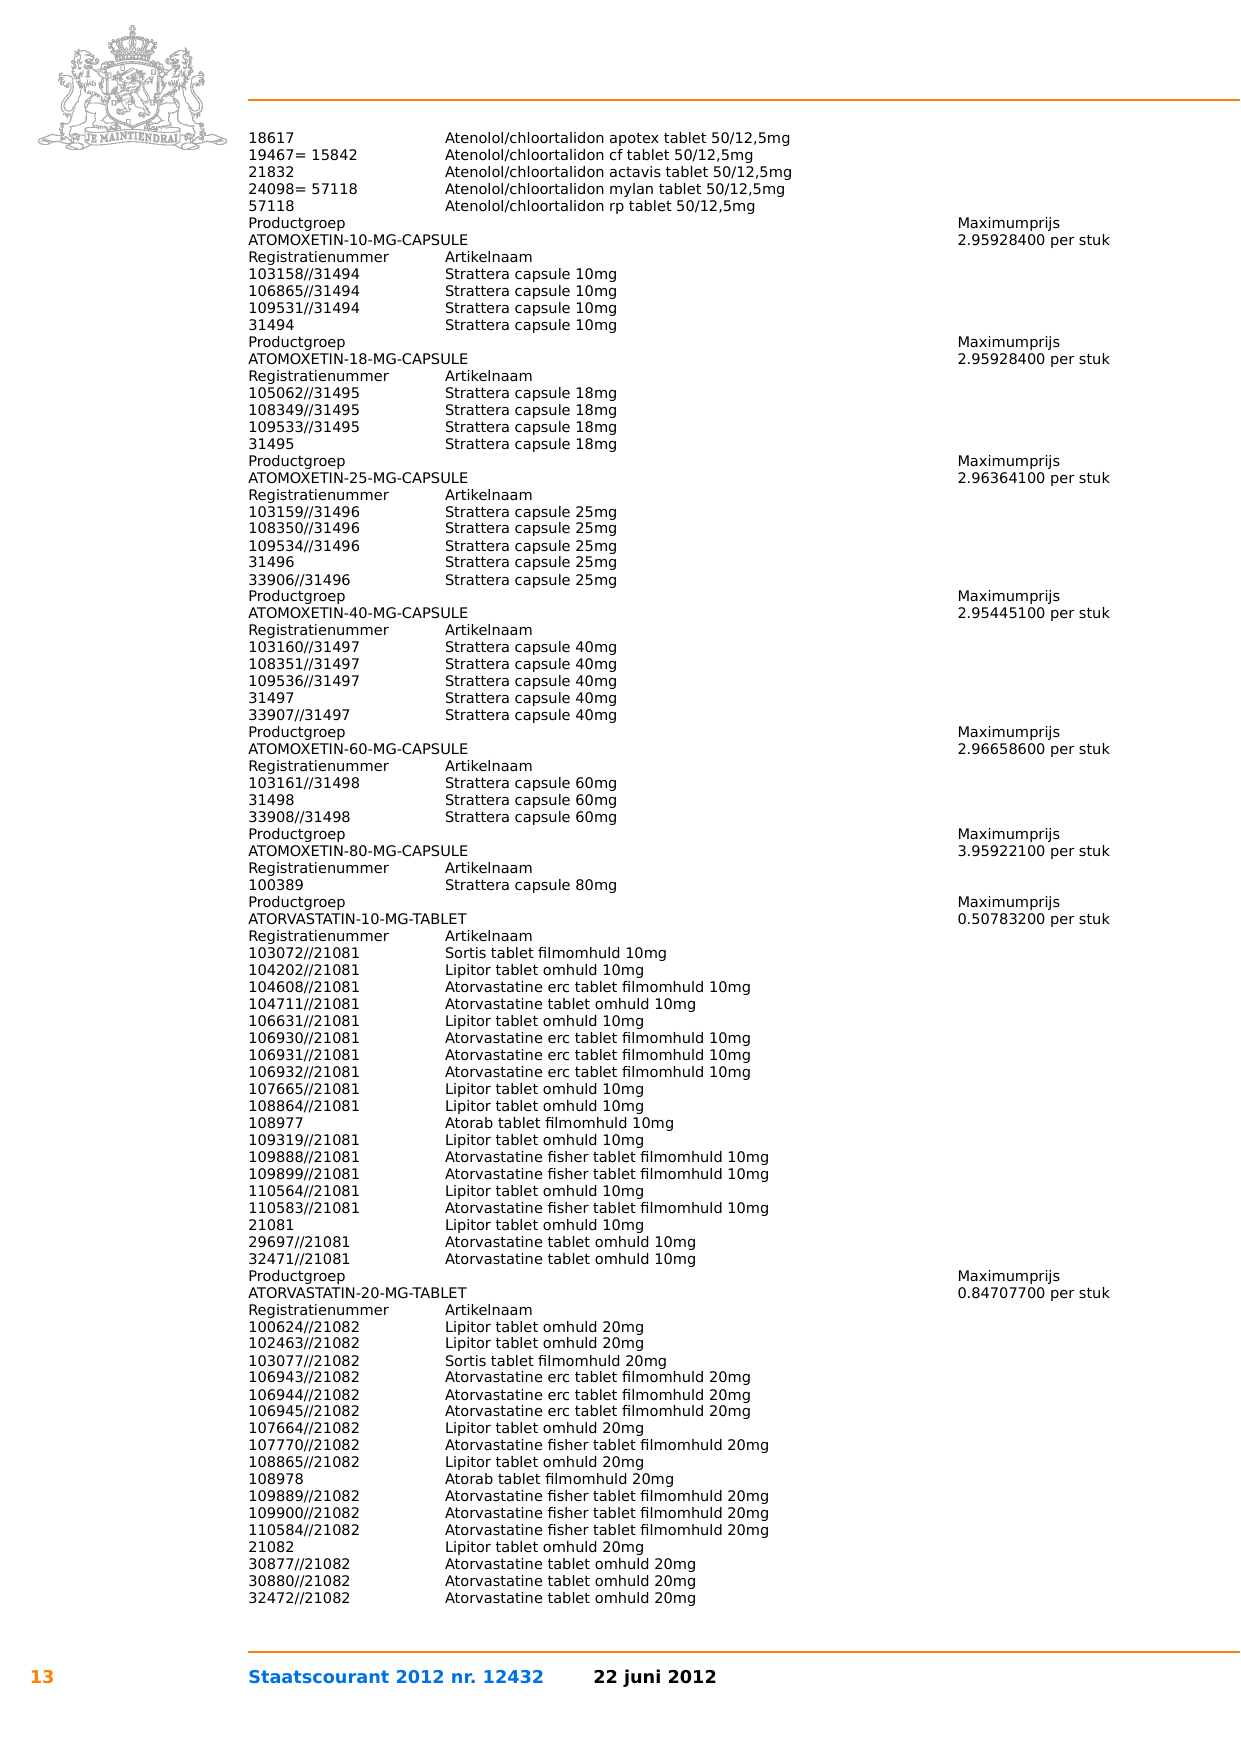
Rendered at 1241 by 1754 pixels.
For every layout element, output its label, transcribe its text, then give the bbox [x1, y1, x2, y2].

table_cell Atenolol/chloortalidon cf tablet 50/12,5mg [439, 147, 951, 164]
table_cell [951, 249, 1163, 266]
table_cell [951, 707, 1163, 724]
table_cell [951, 1386, 1163, 1403]
table_cell 104608//21081 [248, 979, 439, 996]
table_cell 2.96658600 per stuk [951, 741, 1163, 758]
table_cell Maximumprijs [951, 724, 1163, 741]
table_cell Lipitor tablet omhuld 20mg [439, 1539, 951, 1556]
table_cell Artikelnaam [439, 368, 951, 384]
table_cell 103072//21081 [248, 945, 439, 962]
table_cell Strattera capsule 18mg [439, 419, 951, 436]
table_cell Sortis tablet filmomhuld 20mg [439, 1353, 951, 1369]
table_cell [951, 1234, 1163, 1251]
table_cell [951, 1013, 1163, 1030]
table_cell Lipitor tablet omhuld 10mg [439, 1098, 951, 1115]
table_cell [951, 1335, 1163, 1352]
table_cell ATOMOXETIN-10-MG-CAPSULE [248, 232, 951, 249]
table_cell [951, 1081, 1163, 1098]
picture [38, 25, 227, 150]
table_cell Artikelnaam [439, 928, 951, 945]
table_cell [951, 1115, 1163, 1132]
table_cell [951, 1522, 1163, 1539]
table_cell Maximumprijs [951, 826, 1163, 843]
table_cell [951, 1319, 1163, 1335]
table_cell [951, 1132, 1163, 1149]
table_cell 104202//21081 [248, 962, 439, 979]
table_cell Artikelnaam [439, 860, 951, 877]
table_cell 32471//21081 [248, 1251, 439, 1267]
table_cell 31498 [248, 792, 439, 809]
table_cell Registratienummer [248, 928, 439, 945]
table_cell 110564//21081 [248, 1183, 439, 1199]
table_cell Productgroep [248, 215, 439, 232]
table_cell 110584//21082 [248, 1522, 439, 1539]
table_cell Maximumprijs [951, 215, 1163, 232]
table_cell 104711//21081 [248, 996, 439, 1013]
table_cell 109889//21082 [248, 1488, 439, 1505]
table_cell Maximumprijs [951, 1268, 1163, 1284]
table_cell Strattera capsule 40mg [439, 690, 951, 707]
table_cell [951, 1200, 1163, 1217]
table_cell Atenolol/chloortalidon rp tablet 50/12,5mg [439, 198, 951, 215]
table_cell Artikelnaam [439, 758, 951, 775]
table_cell Registratienummer [248, 622, 439, 639]
table_cell Atorvastatine fisher tablet filmomhuld 20mg [439, 1505, 951, 1522]
table_cell Productgroep [248, 724, 439, 741]
table_cell 2.96364100 per stuk [951, 470, 1163, 486]
table_cell 31496 [248, 554, 439, 571]
table_cell 109319//21081 [248, 1132, 439, 1149]
table_cell Artikelnaam [439, 1301, 951, 1318]
table_cell Strattera capsule 60mg [439, 809, 951, 826]
table_cell Atorvastatine fisher tablet filmomhuld 20mg [439, 1488, 951, 1505]
table_cell Registratienummer [248, 486, 439, 503]
table_cell 0.84707700 per stuk [951, 1285, 1163, 1301]
table_cell [951, 538, 1163, 554]
table_cell Atorvastatine fisher tablet filmomhuld 10mg [439, 1200, 951, 1217]
table_cell [951, 809, 1163, 826]
table_cell [951, 1454, 1163, 1471]
table_cell 18617 [248, 130, 439, 147]
table_cell Atorvastatine tablet omhuld 20mg [439, 1573, 951, 1590]
table_cell [951, 1064, 1163, 1081]
table_cell 29697//21081 [248, 1234, 439, 1251]
table_cell Artikelnaam [439, 249, 951, 266]
table_cell Atorvastatine erc tablet filmomhuld 10mg [439, 1064, 951, 1081]
table_cell [439, 588, 951, 605]
table_cell Strattera capsule 10mg [439, 266, 951, 283]
table_cell Lipitor tablet omhuld 20mg [439, 1454, 951, 1471]
table_cell 103160//31497 [248, 639, 439, 656]
table_cell [951, 758, 1163, 775]
table_cell Atorab tablet filmomhuld 10mg [439, 1115, 951, 1132]
table_cell 109534//31496 [248, 538, 439, 554]
table_cell [951, 1471, 1163, 1488]
table_cell Lipitor tablet omhuld 10mg [439, 1183, 951, 1199]
table_cell 108349//31495 [248, 402, 439, 418]
table_cell Strattera capsule 40mg [439, 707, 951, 724]
table_cell ATOMOXETIN-40-MG-CAPSULE [248, 605, 951, 622]
table_cell [951, 1301, 1163, 1318]
table_cell 108864//21081 [248, 1098, 439, 1115]
table_cell Productgroep [248, 894, 439, 911]
table_cell Atorvastatine erc tablet filmomhuld 10mg [439, 1030, 951, 1047]
table_cell [439, 724, 951, 741]
table_cell Lipitor tablet omhuld 10mg [439, 1132, 951, 1149]
table_cell 24098= 57118 [248, 181, 439, 198]
table_cell 107664//21082 [248, 1420, 439, 1437]
table_cell [951, 419, 1163, 436]
table_cell Atorvastatine erc tablet filmomhuld 20mg [439, 1369, 951, 1386]
table_cell [439, 215, 951, 232]
table_cell 2.95928400 per stuk [951, 232, 1163, 249]
table_cell Atorvastatine tablet omhuld 20mg [439, 1590, 951, 1607]
table_cell 106865//31494 [248, 283, 439, 300]
table_cell [951, 504, 1163, 520]
table_cell [951, 1098, 1163, 1115]
table_cell Registratienummer [248, 758, 439, 775]
table_cell ATOMOXETIN-18-MG-CAPSULE [248, 351, 951, 368]
table_cell Atenolol/chloortalidon mylan tablet 50/12,5mg [439, 181, 951, 198]
table_cell Atenolol/chloortalidon apotex tablet 50/12,5mg [439, 130, 951, 147]
table_cell [951, 1488, 1163, 1505]
table_cell [439, 334, 951, 351]
table_cell [951, 1149, 1163, 1166]
table_cell [951, 1217, 1163, 1233]
table_cell 109531//31494 [248, 300, 439, 317]
table_cell 106945//21082 [248, 1403, 439, 1420]
table_cell [951, 1556, 1163, 1573]
table_cell [951, 486, 1163, 503]
table_cell 3.95922100 per stuk [951, 843, 1163, 860]
table_cell [951, 877, 1163, 894]
table_cell Artikelnaam [439, 622, 951, 639]
table_cell Strattera capsule 18mg [439, 385, 951, 402]
table_cell Artikelnaam [439, 486, 951, 503]
table_cell Productgroep [248, 334, 439, 351]
table_cell Atorvastatine fisher tablet filmomhuld 10mg [439, 1166, 951, 1183]
table_cell 19467= 15842 [248, 147, 439, 164]
table_cell [951, 1403, 1163, 1420]
table_cell [951, 1030, 1163, 1047]
table_cell Atorvastatine erc tablet filmomhuld 10mg [439, 979, 951, 996]
table_cell [951, 673, 1163, 690]
table_cell 21832 [248, 164, 439, 181]
table_cell Registratienummer [248, 1301, 439, 1318]
table_cell [951, 1166, 1163, 1183]
table_cell 100624//21082 [248, 1319, 439, 1335]
table_cell [951, 283, 1163, 300]
table_cell [951, 368, 1163, 384]
table_cell Atorvastatine fisher tablet filmomhuld 20mg [439, 1437, 951, 1454]
table_cell 103158//31494 [248, 266, 439, 283]
table_cell Registratienummer [248, 368, 439, 384]
table_cell 108977 [248, 1115, 439, 1132]
table_cell 106943//21082 [248, 1369, 439, 1386]
table_cell Strattera capsule 18mg [439, 402, 951, 418]
table_cell Strattera capsule 40mg [439, 656, 951, 673]
table_cell Atorvastatine fisher tablet filmomhuld 20mg [439, 1522, 951, 1539]
table_cell ATOMOXETIN-25-MG-CAPSULE [248, 470, 951, 486]
table_cell [951, 928, 1163, 945]
table_cell [951, 147, 1163, 164]
table_cell [951, 979, 1163, 996]
table_cell 106932//21081 [248, 1064, 439, 1081]
table_cell [951, 1369, 1163, 1386]
table_cell [951, 945, 1163, 962]
table_cell 100389 [248, 877, 439, 894]
table_cell Strattera capsule 25mg [439, 571, 951, 588]
table_cell Atorvastatine erc tablet filmomhuld 20mg [439, 1386, 951, 1403]
table_cell 103159//31496 [248, 504, 439, 520]
table_cell [951, 520, 1163, 537]
table_cell [951, 1353, 1163, 1369]
table_cell Atorvastatine tablet omhuld 10mg [439, 1251, 951, 1267]
table_cell Sortis tablet filmomhuld 10mg [439, 945, 951, 962]
table_cell 103077//21082 [248, 1353, 439, 1369]
table_cell [951, 639, 1163, 656]
table_cell 108865//21082 [248, 1454, 439, 1471]
table_cell [439, 894, 951, 911]
table_cell [951, 181, 1163, 198]
table_cell 2.95445100 per stuk [951, 605, 1163, 622]
table_cell [951, 130, 1163, 147]
table_cell Atorvastatine tablet omhuld 10mg [439, 996, 951, 1013]
table_cell Productgroep [248, 588, 439, 605]
table_cell Maximumprijs [951, 588, 1163, 605]
table_cell Atorvastatine tablet omhuld 20mg [439, 1556, 951, 1573]
table_cell Lipitor tablet omhuld 20mg [439, 1420, 951, 1437]
table_cell 30880//21082 [248, 1573, 439, 1590]
table_cell Maximumprijs [951, 894, 1163, 911]
table_cell [951, 300, 1163, 317]
table_cell Maximumprijs [951, 453, 1163, 469]
table_cell 109900//21082 [248, 1505, 439, 1522]
table_cell [951, 571, 1163, 588]
table_cell [951, 860, 1163, 877]
table_cell 109888//21081 [248, 1149, 439, 1166]
table_cell Atorvastatine erc tablet filmomhuld 10mg [439, 1047, 951, 1064]
table_cell [951, 1437, 1163, 1454]
table_cell ATOMOXETIN-80-MG-CAPSULE [248, 843, 951, 860]
table_cell 33907//31497 [248, 707, 439, 724]
table_cell Productgroep [248, 1268, 439, 1284]
table_cell Strattera capsule 25mg [439, 538, 951, 554]
table_cell 31497 [248, 690, 439, 707]
table_cell [951, 1251, 1163, 1267]
table_cell [951, 962, 1163, 979]
table_cell 21082 [248, 1539, 439, 1556]
table_cell [951, 622, 1163, 639]
table_cell [951, 656, 1163, 673]
table_cell 2.95928400 per stuk [951, 351, 1163, 368]
table_cell [951, 402, 1163, 418]
table_cell Atorvastatine tablet omhuld 10mg [439, 1234, 951, 1251]
table_cell [951, 317, 1163, 334]
table_cell 0.50783200 per stuk [951, 911, 1163, 928]
table_cell [951, 266, 1163, 283]
table_cell Strattera capsule 10mg [439, 283, 951, 300]
table_cell 30877//21082 [248, 1556, 439, 1573]
table_cell Registratienummer [248, 860, 439, 877]
table_cell Lipitor tablet omhuld 10mg [439, 1217, 951, 1233]
table_cell Strattera capsule 10mg [439, 300, 951, 317]
table_cell Strattera capsule 40mg [439, 673, 951, 690]
table_cell Atorab tablet filmomhuld 20mg [439, 1471, 951, 1488]
table_cell Productgroep [248, 826, 439, 843]
table_cell ATOMOXETIN-60-MG-CAPSULE [248, 741, 951, 758]
table_cell [951, 1590, 1163, 1607]
table_cell 105062//31495 [248, 385, 439, 402]
table_cell Lipitor tablet omhuld 20mg [439, 1335, 951, 1352]
table_cell [439, 826, 951, 843]
table_cell [951, 1505, 1163, 1522]
table_cell [951, 1573, 1163, 1590]
table_cell 108350//31496 [248, 520, 439, 537]
table_cell Strattera capsule 60mg [439, 775, 951, 792]
table_cell [951, 775, 1163, 792]
table_cell Lipitor tablet omhuld 10mg [439, 1081, 951, 1098]
table_cell ATORVASTATIN-10-MG-TABLET [248, 911, 951, 928]
table_cell Lipitor tablet omhuld 20mg [439, 1319, 951, 1335]
table_cell [951, 1183, 1163, 1199]
table_cell Atorvastatine fisher tablet filmomhuld 10mg [439, 1149, 951, 1166]
table_cell 103161//31498 [248, 775, 439, 792]
table_cell Strattera capsule 60mg [439, 792, 951, 809]
table_cell Registratienummer [248, 249, 439, 266]
table_cell Strattera capsule 25mg [439, 554, 951, 571]
table_cell [951, 996, 1163, 1013]
table_cell 109899//21081 [248, 1166, 439, 1183]
table_cell Strattera capsule 25mg [439, 504, 951, 520]
table_cell 107665//21081 [248, 1081, 439, 1098]
table_cell [951, 1420, 1163, 1437]
table_cell 110583//21081 [248, 1200, 439, 1217]
table_cell Productgroep [248, 453, 439, 469]
table_cell [951, 554, 1163, 571]
table_cell [951, 1047, 1163, 1064]
table_cell Strattera capsule 25mg [439, 520, 951, 537]
table_cell 57118 [248, 198, 439, 215]
table_cell Strattera capsule 10mg [439, 317, 951, 334]
table_cell 21081 [248, 1217, 439, 1233]
table_cell 102463//21082 [248, 1335, 439, 1352]
table_cell [439, 1268, 951, 1284]
table_cell [951, 198, 1163, 215]
table_cell [951, 436, 1163, 452]
table_cell 33908//31498 [248, 809, 439, 826]
table_cell 107770//21082 [248, 1437, 439, 1454]
table_cell Maximumprijs [951, 334, 1163, 351]
table_cell 31494 [248, 317, 439, 334]
table_cell 108978 [248, 1471, 439, 1488]
table_cell [439, 453, 951, 469]
table_cell 33906//31496 [248, 571, 439, 588]
table_cell 109533//31495 [248, 419, 439, 436]
table_cell 31495 [248, 436, 439, 452]
table_cell [951, 792, 1163, 809]
table_cell Strattera capsule 80mg [439, 877, 951, 894]
table_cell 106944//21082 [248, 1386, 439, 1403]
table_cell [951, 385, 1163, 402]
table_cell 106631//21081 [248, 1013, 439, 1030]
table_cell 106931//21081 [248, 1047, 439, 1064]
table_cell Lipitor tablet omhuld 10mg [439, 962, 951, 979]
table_cell Lipitor tablet omhuld 10mg [439, 1013, 951, 1030]
table_cell [951, 690, 1163, 707]
table_cell 32472//21082 [248, 1590, 439, 1607]
table_cell [951, 1539, 1163, 1556]
table_cell Atenolol/chloortalidon actavis tablet 50/12,5mg [439, 164, 951, 181]
table_cell [951, 164, 1163, 181]
table_cell Strattera capsule 18mg [439, 436, 951, 452]
table_cell Strattera capsule 40mg [439, 639, 951, 656]
table_cell 109536//31497 [248, 673, 439, 690]
table_cell ATORVASTATIN-20-MG-TABLET [248, 1285, 951, 1301]
table_cell Atorvastatine erc tablet filmomhuld 20mg [439, 1403, 951, 1420]
table_cell 108351//31497 [248, 656, 439, 673]
table_cell 106930//21081 [248, 1030, 439, 1047]
